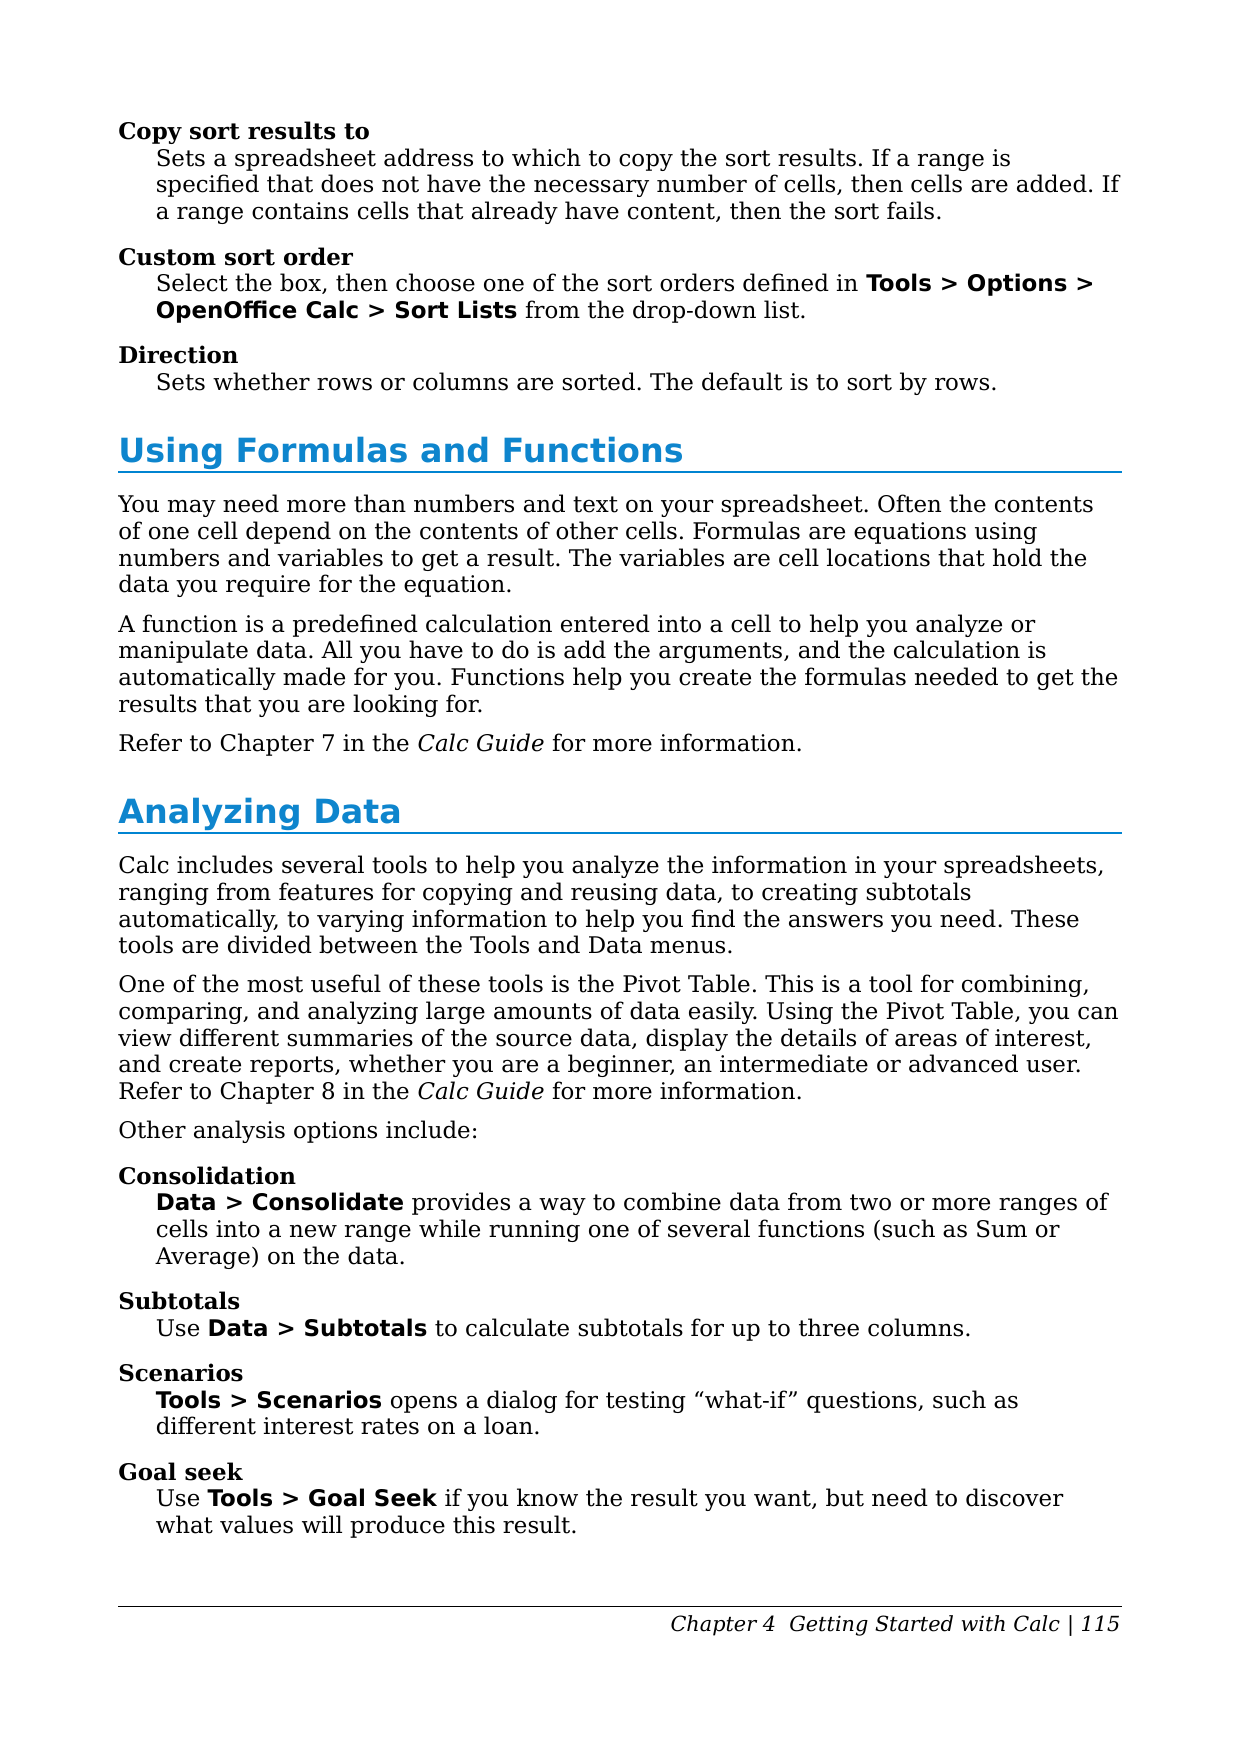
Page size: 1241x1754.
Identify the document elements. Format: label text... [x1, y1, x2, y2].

text Subtotals [118, 1288, 1122, 1315]
text Tools > Scenarios opens a dialog for testing “what-if” questions, such as different interest rates on a loan. [156, 1387, 1122, 1440]
text Consolidation [118, 1163, 1122, 1189]
subtitle Using Formulas and Functions [118, 432, 1122, 471]
text Scenarios [118, 1360, 1122, 1387]
text One of the most useful of these tools is the Pivot Table. This is a tool for combining, comparing, and analyzing large amounts of data easily. Using the Pivot Table, you can view different summaries of the source data, display the details of areas of interest, and create reports, whether you are a beginner, an intermediate or advanced user. Refer to Chapter 8 in the Calc Guide for more information. [118, 972, 1122, 1105]
text Direction [118, 342, 1122, 369]
text Other analysis options include: [118, 1117, 1122, 1144]
text Goal seek [118, 1458, 1122, 1485]
text Sets whether rows or columns are sorted. The default is to sort by rows. [156, 369, 1122, 396]
text Data > Consolidate provides a way to combine data from two or more ranges of cells into a new range while running one of several functions (such as Sum or Average) on the data. [156, 1189, 1122, 1269]
text Select the box, then choose one of the sort orders defined in Tools > Options > OpenOffice Calc > Sort Lists from the drop-down list. [156, 270, 1122, 324]
text Copy sort results to [118, 118, 1122, 145]
text You may need more than numbers and text on your spreadsheet. Often the contents of one cell depend on the contents of other cells. Formulas are equations using numbers and variables to get a result. The variables are cell locations that hold the data you require for the equation. [118, 492, 1122, 598]
text Calc includes several tools to help you analyze the information in your spreadsheets, ranging from features for copying and reusing data, to creating subtotals automatically, to varying information to help you find the answers you need. These tools are divided between the Tools and Data menus. [118, 852, 1122, 959]
text A function is a predefined calculation entered into a cell to help you analyze or manipulate data. All you have to do is add the arguments, and the calculation is automatically made for you. Functions help you create the formulas needed to get the results that you are looking for. [118, 611, 1122, 717]
text Use Tools > Goal Seek if you know the result you want, but need to discover what values will produce this result. [156, 1485, 1122, 1539]
subtitle Analyzing Data [118, 793, 1122, 832]
text Sets a spreadsheet address to which to copy the sort results. If a range is specified that does not have the necessary number of cells, then cells are added. If a range contains cells that already have content, then the sort fails. [156, 145, 1122, 225]
text Custom sort order [118, 243, 1122, 270]
text Use Data > Subtotals to calculate subtotals for up to three columns. [156, 1315, 1122, 1341]
text Refer to Chapter 7 in the Calc Guide for more information. [118, 730, 1122, 757]
